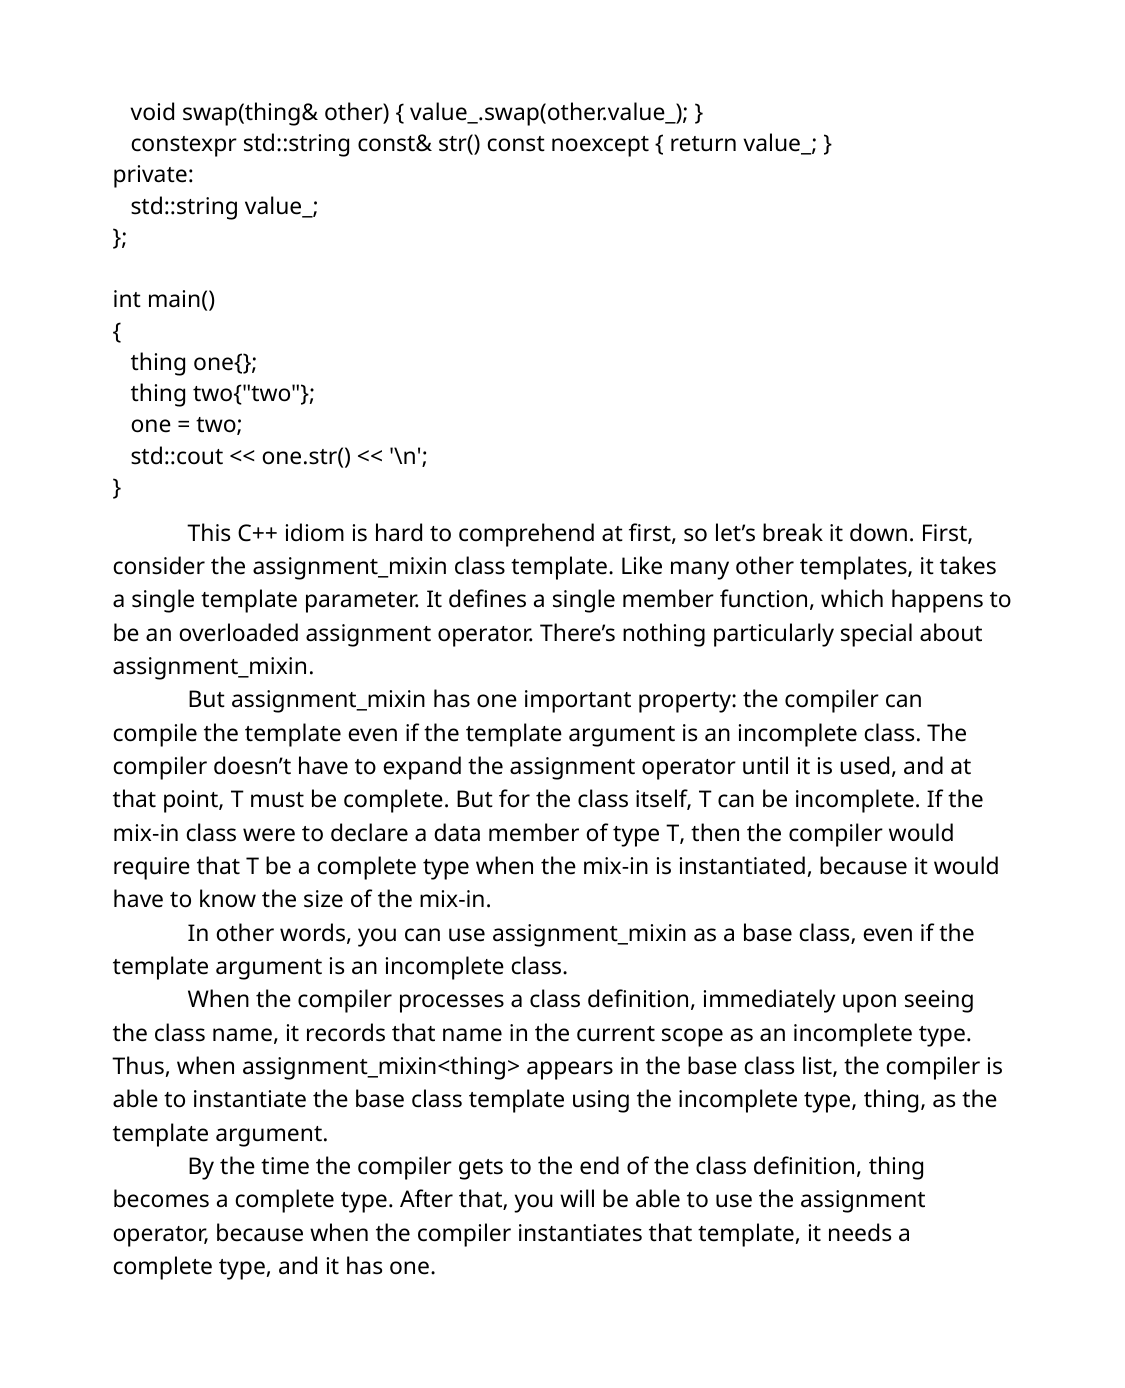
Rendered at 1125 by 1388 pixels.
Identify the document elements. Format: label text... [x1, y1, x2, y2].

text In other words, you can use assignment_mixin as a base class, even if the template argument is an incomplete class. [112, 915, 1012, 981]
text std::cout << one.str() << '\n'; [112, 440, 1012, 471]
text private: [112, 158, 1012, 190]
text one = two; [112, 408, 1012, 440]
text void swap(thing& other) { value_.swap(other.value_); } [112, 96, 1012, 127]
text thing two{"two"}; [112, 377, 1012, 408]
text thing one{}; [112, 346, 1012, 377]
text But assignment_mixin has one important property: the compiler can compile the template even if the template argument is an incomplete class. The compiler doesn’t have to expand the assignment operator until it is used, and at that point, T must be complete. But for the class itself, T can be incomplete. If the mix-in class were to declare a data member of type T, then the compiler would require that T be a complete type when the mix-in is instantiated, because it would have to know the size of the mix-in. [112, 681, 1012, 915]
text This C++ idiom is hard to comprehend at first, so let’s break it down. First, consider the assignment_mixin class template. Like many other templates, it takes a single template parameter. It defines a single member function, which happens to be an overloaded assignment operator. There’s nothing particularly special about assignment_mixin. [112, 515, 1012, 681]
text int main() [112, 283, 1012, 315]
text }; [112, 221, 1012, 252]
text { [112, 315, 1012, 346]
text When the compiler processes a class definition, immediately upon seeing the class name, it records that name in the current scope as an incomplete type. Thus, when assignment_mixin<thing> appears in the base class list, the compiler is able to instantiate the base class template using the incomplete type, thing, as the template argument. [112, 981, 1012, 1148]
text constexpr std::string const& str() const noexcept { return value_; } [112, 127, 1012, 158]
text By the time the compiler gets to the end of the class definition, thing becomes a complete type. After that, you will be able to use the assignment operator, because when the compiler instantiates that template, it needs a complete type, and it has one. [112, 1148, 1012, 1281]
text std::string value_; [112, 190, 1012, 221]
text } [112, 471, 1012, 502]
